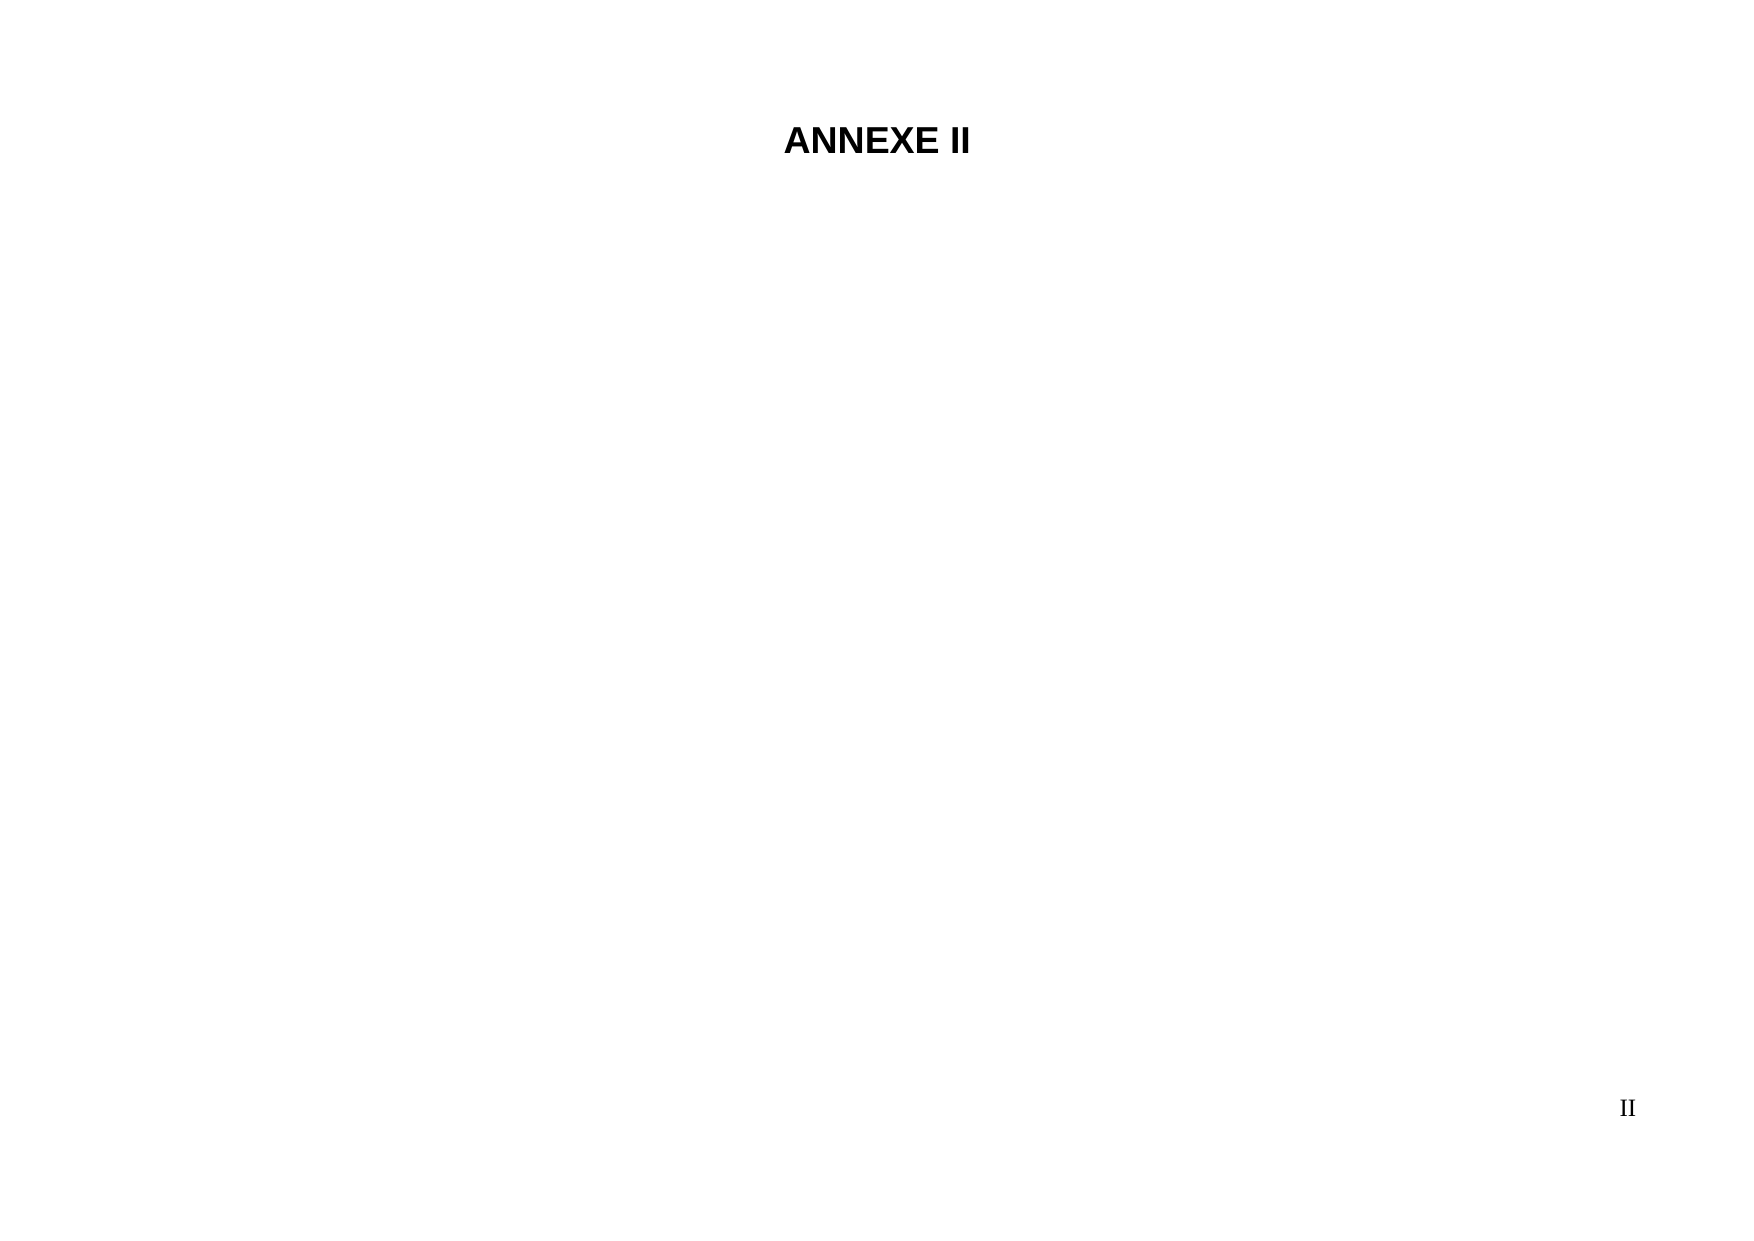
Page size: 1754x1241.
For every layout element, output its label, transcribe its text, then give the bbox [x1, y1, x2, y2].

text ANNEXE II [118, 118, 1636, 161]
